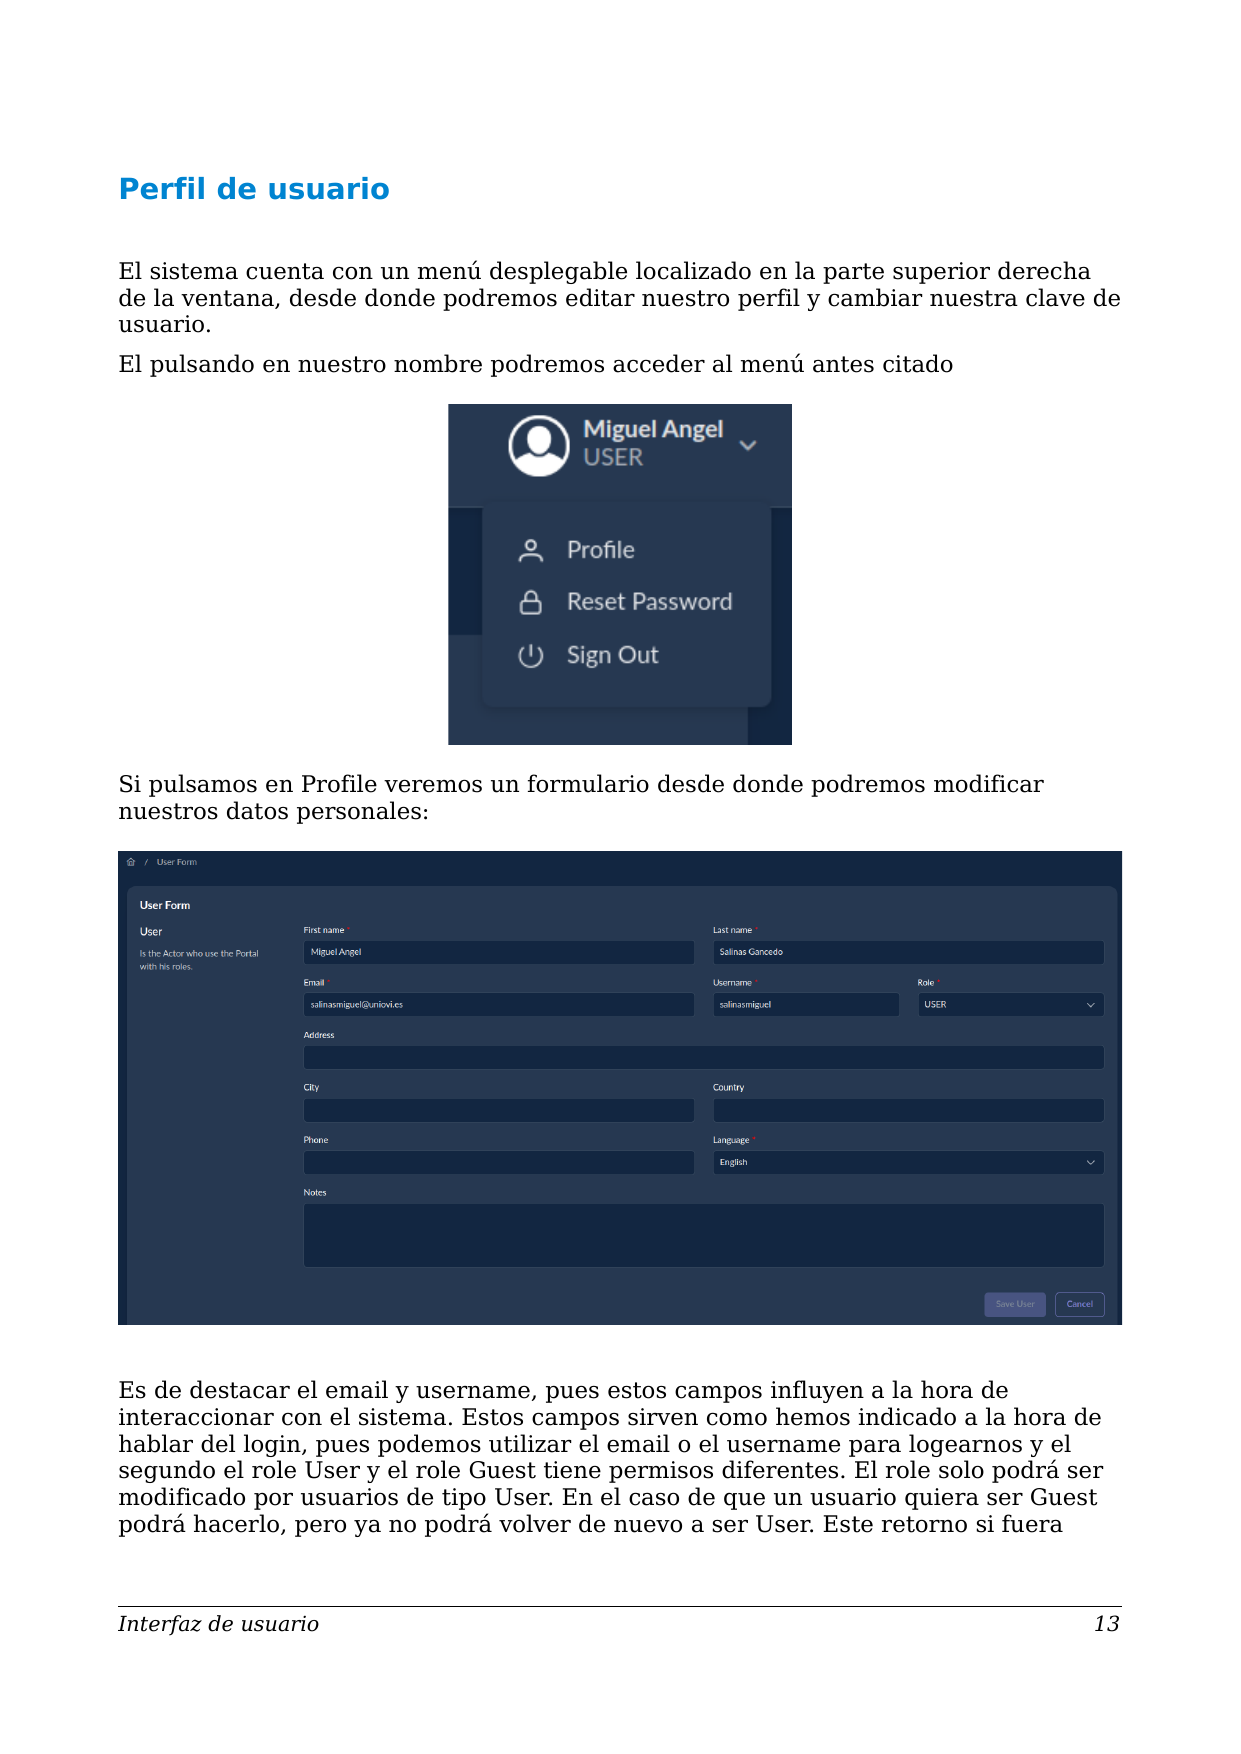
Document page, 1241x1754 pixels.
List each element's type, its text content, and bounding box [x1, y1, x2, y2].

text El sistema cuenta con un menú desplegable localizado en la parte superior derecha de la ventana, desde donde podremos editar nuestro perfil y cambiar nuestra clave de usuario. [118, 258, 1122, 338]
subtitle Perfil de usuario [118, 173, 1122, 207]
picture [448, 404, 792, 745]
text Si pulsamos en Profile veremos un formulario desde donde podremos modificar nuestros datos personales: [118, 745, 1122, 825]
picture [118, 851, 1123, 1325]
text Es de destacar el email y username, pues estos campos influyen a la hora de interaccionar con el sistema. Estos campos sirven como hemos indicado a la hora de hablar del login, pues podemos utilizar el email o el username para logearnos y el segundo el role User y el role Guest tiene permisos diferentes. El role solo podrá ser modificado por usuarios de tipo User. En el caso de que un usuario quiera ser Guest podrá hacerlo, pero ya no podrá volver de nuevo a ser User. Este retorno si fuera [118, 1325, 1122, 1537]
text El pulsando en nuestro nombre podremos acceder al menú antes citado [118, 351, 1122, 377]
